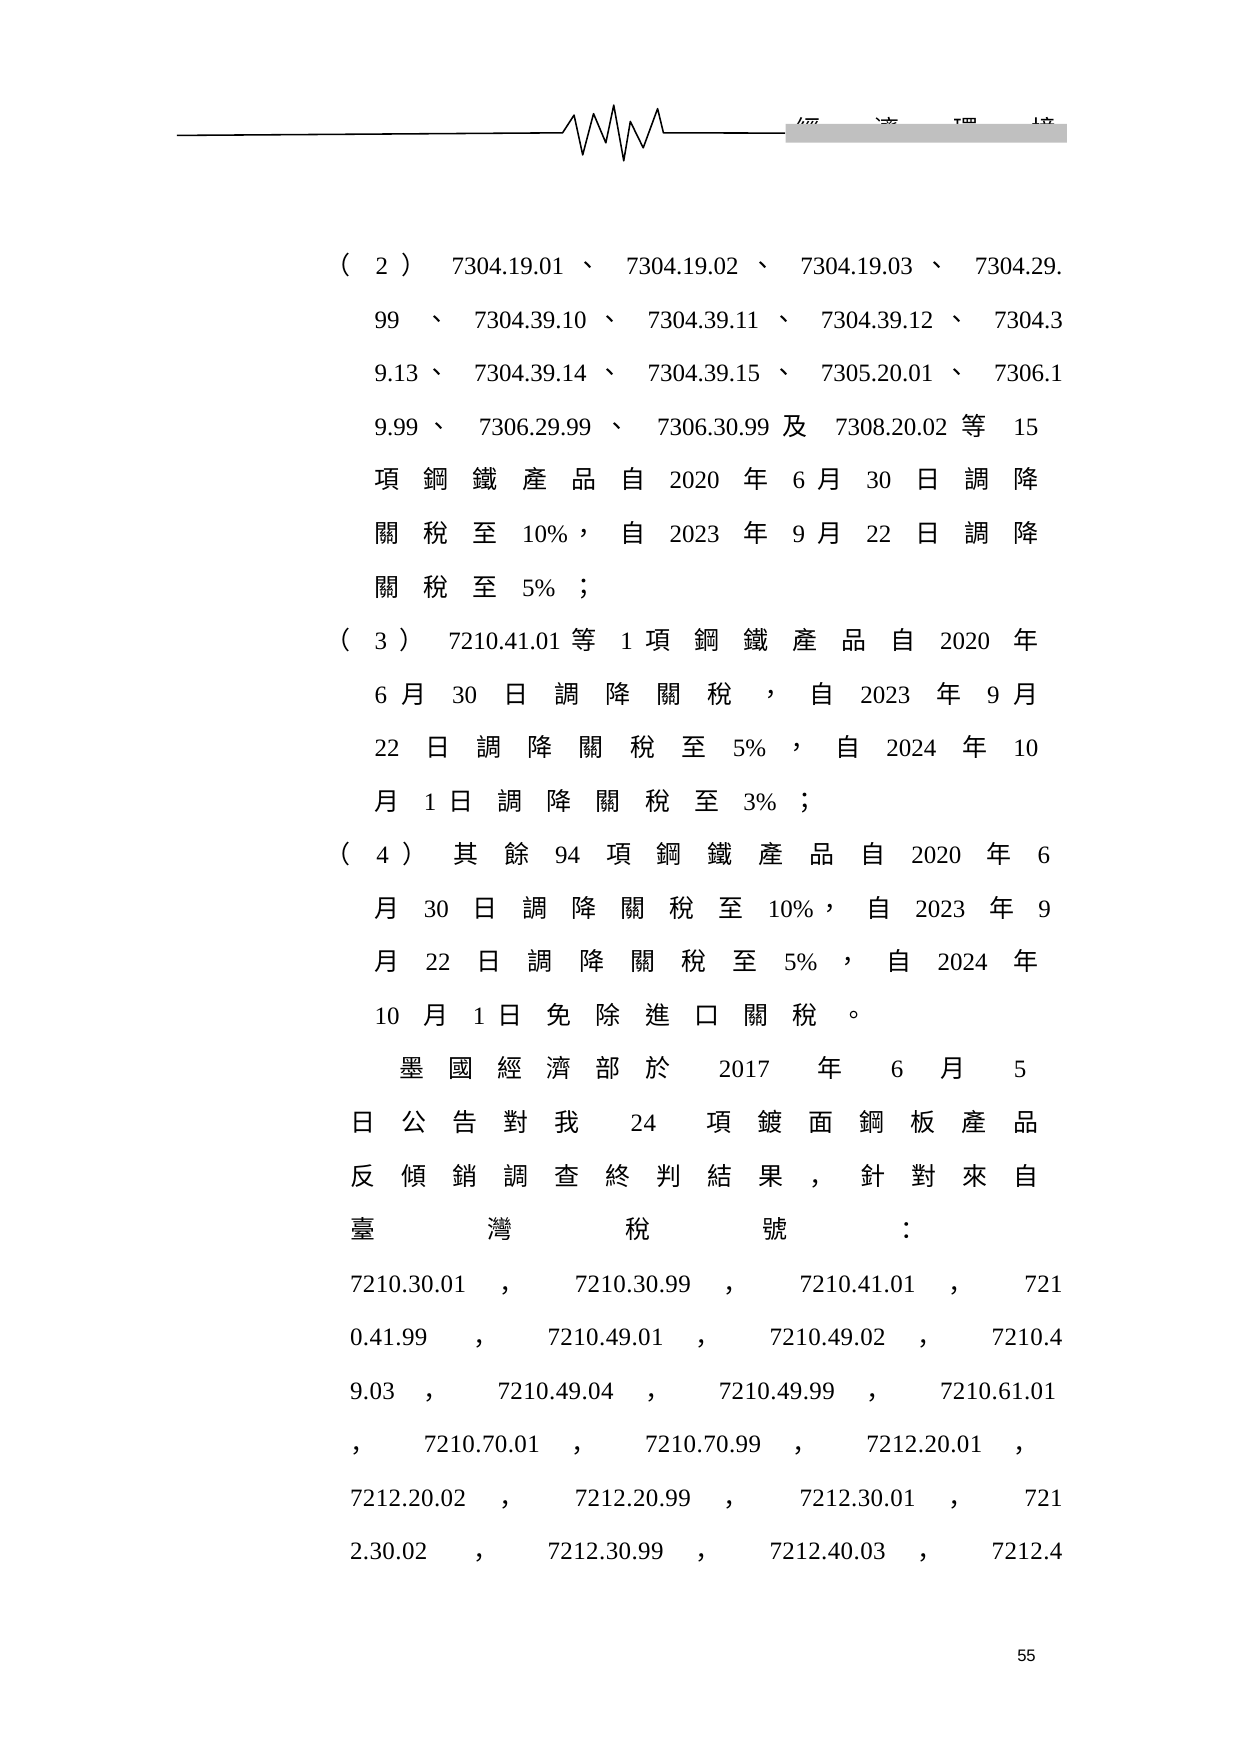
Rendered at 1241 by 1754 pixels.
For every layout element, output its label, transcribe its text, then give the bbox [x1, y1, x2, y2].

text （3）7210.41.01等1項鋼鐵產品自2020年6月30日調降關稅，自2023年9月22日調降關稅至5%，自2024年10月1日調降關稅至3%； [301, 612, 1063, 826]
text 墨國經濟部於2017年6月5日公告對我24項鍍面鋼板產品反傾銷調查終判結果，針對來自臺灣稅號：7210.30.01，7210.30.99，7210.41.01，7210.41.99，7210.49.01，7210.49.02，7210.49.03，7210.49.04，7210.49.99，7210.61.01，7210.70.01，7210.70.99，7212.20.01，7212.20.02，7212.20.99，7212.30.01，7212.30.02，7212.30.99，7212.40.03，7212.4 [325, 1040, 1063, 1576]
text （2）7304.19.01、7304.19.02、7304.19.03、7304.29.99、7304.39.10、7304.39.11、7304.39.12、7304.39.13、7304.39.14、7304.39.15、7305.20.01、7306.19.99、7306.29.99、7306.30.99及7308.20.02等15項鋼鐵產品自2020年6月30日調降關稅至10%，自2023年9月22日調降關稅至5%； [301, 237, 1063, 612]
text （4）其餘94項鋼鐵產品自2020年6月30日調降關稅至10%，自2023年9月22日調降關稅至5%，自2024年10月1日免除進口關稅。 [301, 826, 1063, 1040]
